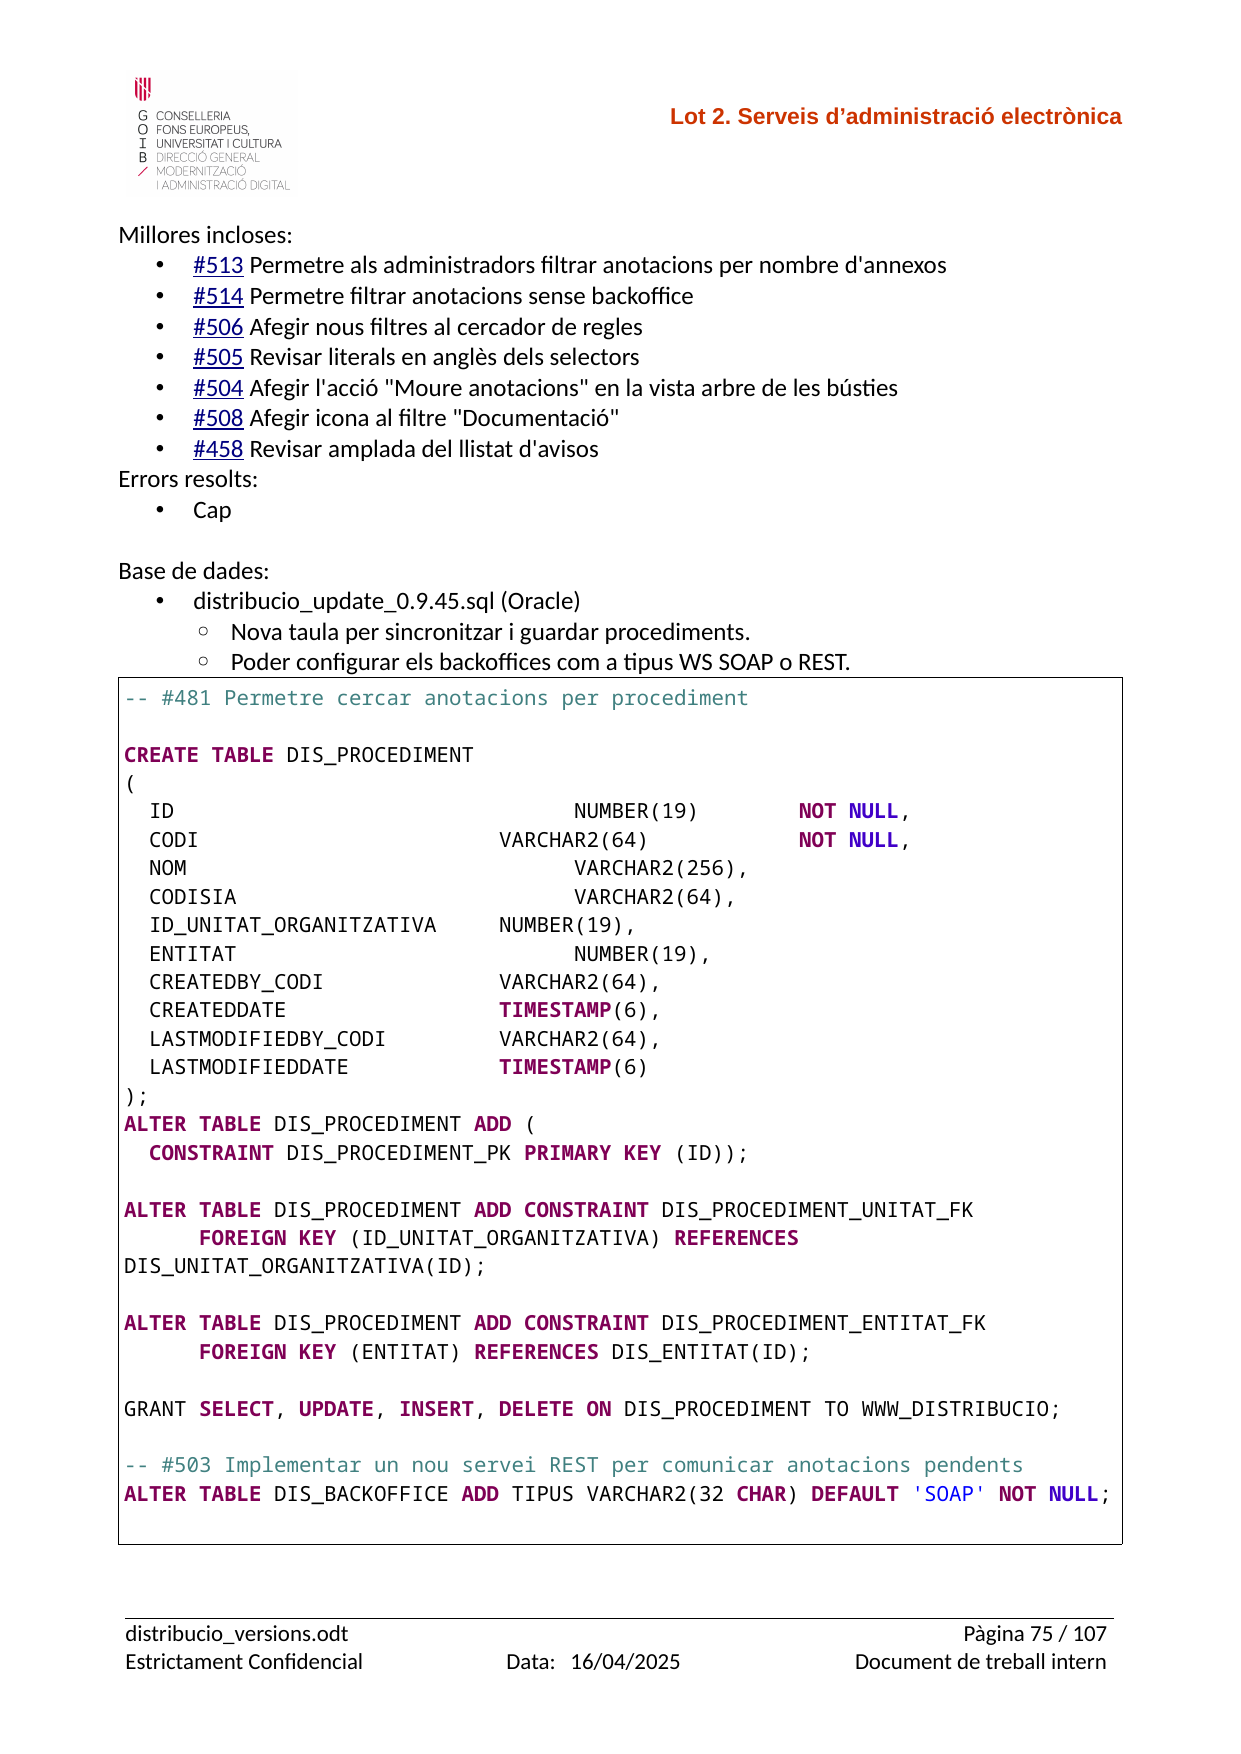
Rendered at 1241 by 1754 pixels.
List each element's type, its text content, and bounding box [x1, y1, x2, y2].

list Poder configurar els backoffices com a tipus WS SOAP o REST. [193, 646, 1122, 677]
table_header -- #481 Permetre cercar anotacions per procediment CREATE TABLE DIS_PROCEDIMENT ( ID NUMBER(19) NOT NULL, CODI VARCHAR2(64) NOT NULL, NOM VARCHAR2(256), CODISIA VARCHAR2(64), ID_UNITAT_ORGANITZATIVA NUMBER(19), ENTITAT NUMBER(19), CREATEDBY_CODI VARCHAR2(64), CREATEDDATE TIMESTAMP(6), LASTMODIFIEDBY_CODI VARCHAR2(64), LASTMODIFIEDDATE TIMESTAMP(6) ); ALTER TABLE DIS_PROCEDIMENT ADD ( CONSTRAINT DIS_PROCEDIMENT_PK PRIMARY KEY (ID)); ALTER TABLE DIS_PROCEDIMENT ADD CONSTRAINT DIS_PROCEDIMENT_UNITAT_FK FOREIGN KEY (ID_UNITAT_ORGANITZATIVA) REFERENCES DIS_UNITAT_ORGANITZATIVA(ID); ALTER TABLE DIS_PROCEDIMENT ADD CONSTRAINT DIS_PROCEDIMENT_ENTITAT_FK FOREIGN KEY (ENTITAT) REFERENCES DIS_ENTITAT(ID); GRANT SELECT, UPDATE, INSERT, DELETE ON DIS_PROCEDIMENT TO WWW_DISTRIBUCIO; -- #503 Implementar un nou servei REST per comunicar anotacions pendents ALTER TABLE DIS_BACKOFFICE ADD TIPUS VARCHAR2(32 CHAR) DEFAULT 'SOAP' NOT NULL; [119, 678, 1122, 1544]
list #505 Revisar literals en anglès dels selectors [156, 341, 1122, 372]
list #504 Afegir l'acció "Moure anotacions" en la vista arbre de les bústies [156, 372, 1122, 402]
list Cap [156, 494, 1122, 524]
text Millores incloses: [118, 219, 1122, 250]
text Errors resolts: [118, 463, 1122, 494]
picture [126, 70, 299, 197]
list #508 Afegir icona al filtre "Documentació" [156, 402, 1122, 433]
list #513 Permetre als administradors filtrar anotacions per nombre d'annexos [156, 250, 1122, 280]
list #514 Permetre filtrar anotacions sense backoffice [156, 280, 1122, 311]
list #458 Revisar amplada del llistat d'avisos [156, 433, 1122, 463]
list Nova taula per sincronitzar i guardar procediments. [193, 616, 1122, 646]
text Base de dades: [118, 555, 1122, 585]
list distribucio_update_0.9.45.sql (Oracle) [156, 585, 1122, 616]
list #506 Afegir nous filtres al cercador de regles [156, 311, 1122, 341]
